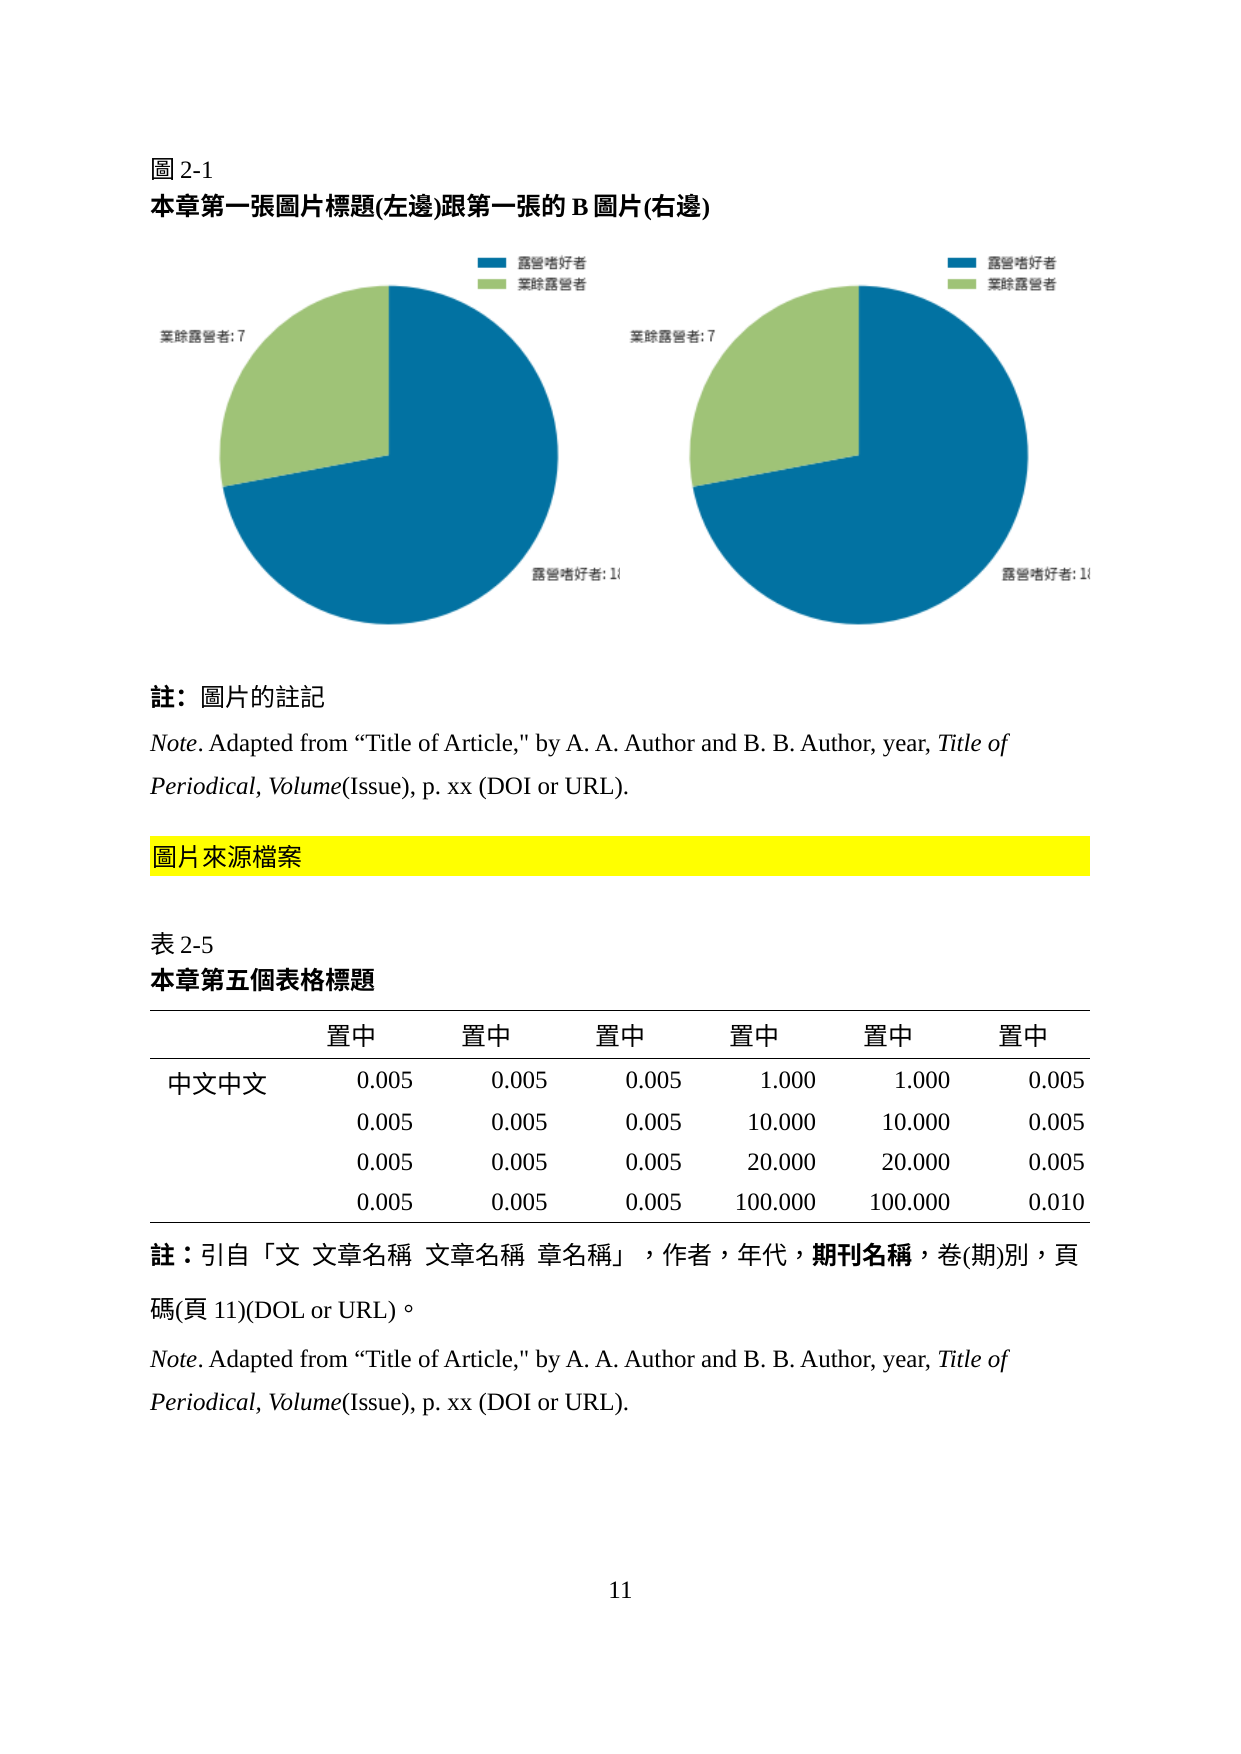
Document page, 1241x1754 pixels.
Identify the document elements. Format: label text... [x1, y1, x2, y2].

table_cell 0.005 [553, 1141, 687, 1181]
table_cell 0.005 [553, 1100, 687, 1141]
text 註：引自「文 文章名稱 文章名稱 章名稱」，作者，年代，期刊名稱，卷(期)別，頁碼(頁11)(DOL or URL)。 [150, 1236, 1090, 1326]
text 表2-5 本章第五個表格標題 [150, 924, 1090, 997]
text 圖2-1 本章第一張圖片標題(左邊)跟第一張的B圖片(右邊) [150, 150, 1090, 222]
table_cell 0.005 [553, 1059, 687, 1099]
text 註：圖片的註記 Note. Adapted from “Title of Article," by A. A. Author and B. B. Author, year, Title of Periodical, Volume(Issue), p. xx (DOI or URL). [150, 677, 1090, 799]
table_cell 20.000 [687, 1141, 821, 1181]
table_cell 100.000 [821, 1181, 956, 1222]
table_cell 0.005 [553, 1181, 687, 1222]
table_header 置中 [821, 1011, 956, 1058]
table_cell 0.005 [284, 1059, 418, 1099]
table_header 置中 [687, 1011, 821, 1058]
table_header [150, 1011, 284, 1058]
table_cell 0.005 [956, 1141, 1090, 1181]
table_cell 0.005 [956, 1059, 1090, 1099]
table_cell 10.000 [821, 1100, 956, 1141]
text 圖片來源檔案 [150, 836, 1090, 876]
table_cell 0.005 [419, 1181, 553, 1222]
table_cell 20.000 [821, 1141, 956, 1181]
table_header 置中 [553, 1011, 687, 1058]
table_cell 0.005 [956, 1100, 1090, 1141]
table_cell 0.010 [956, 1181, 1090, 1222]
table_cell 1.000 [821, 1059, 956, 1099]
table_cell 0.005 [419, 1059, 553, 1099]
table_cell 0.005 [419, 1100, 553, 1141]
table_cell 0.005 [284, 1141, 418, 1181]
table_cell 0.005 [419, 1141, 553, 1181]
table_cell 10.000 [687, 1100, 821, 1141]
picture [150, 235, 1091, 677]
table_header 置中 [956, 1011, 1090, 1058]
table_cell 0.005 [284, 1181, 418, 1222]
table_header 置中 [284, 1011, 418, 1058]
text Note. Adapted from “Title of Article," by A. A. Author and B. B. Author, year, Title of Periodical, Volume(Issue), p. xx (DOI or URL). [150, 1344, 1090, 1416]
table_cell 1.000 [687, 1059, 821, 1099]
table_cell 中文中文 [150, 1059, 284, 1222]
table_header 置中 [419, 1011, 553, 1058]
table_cell 0.005 [284, 1100, 418, 1141]
table_cell 100.000 [687, 1181, 821, 1222]
